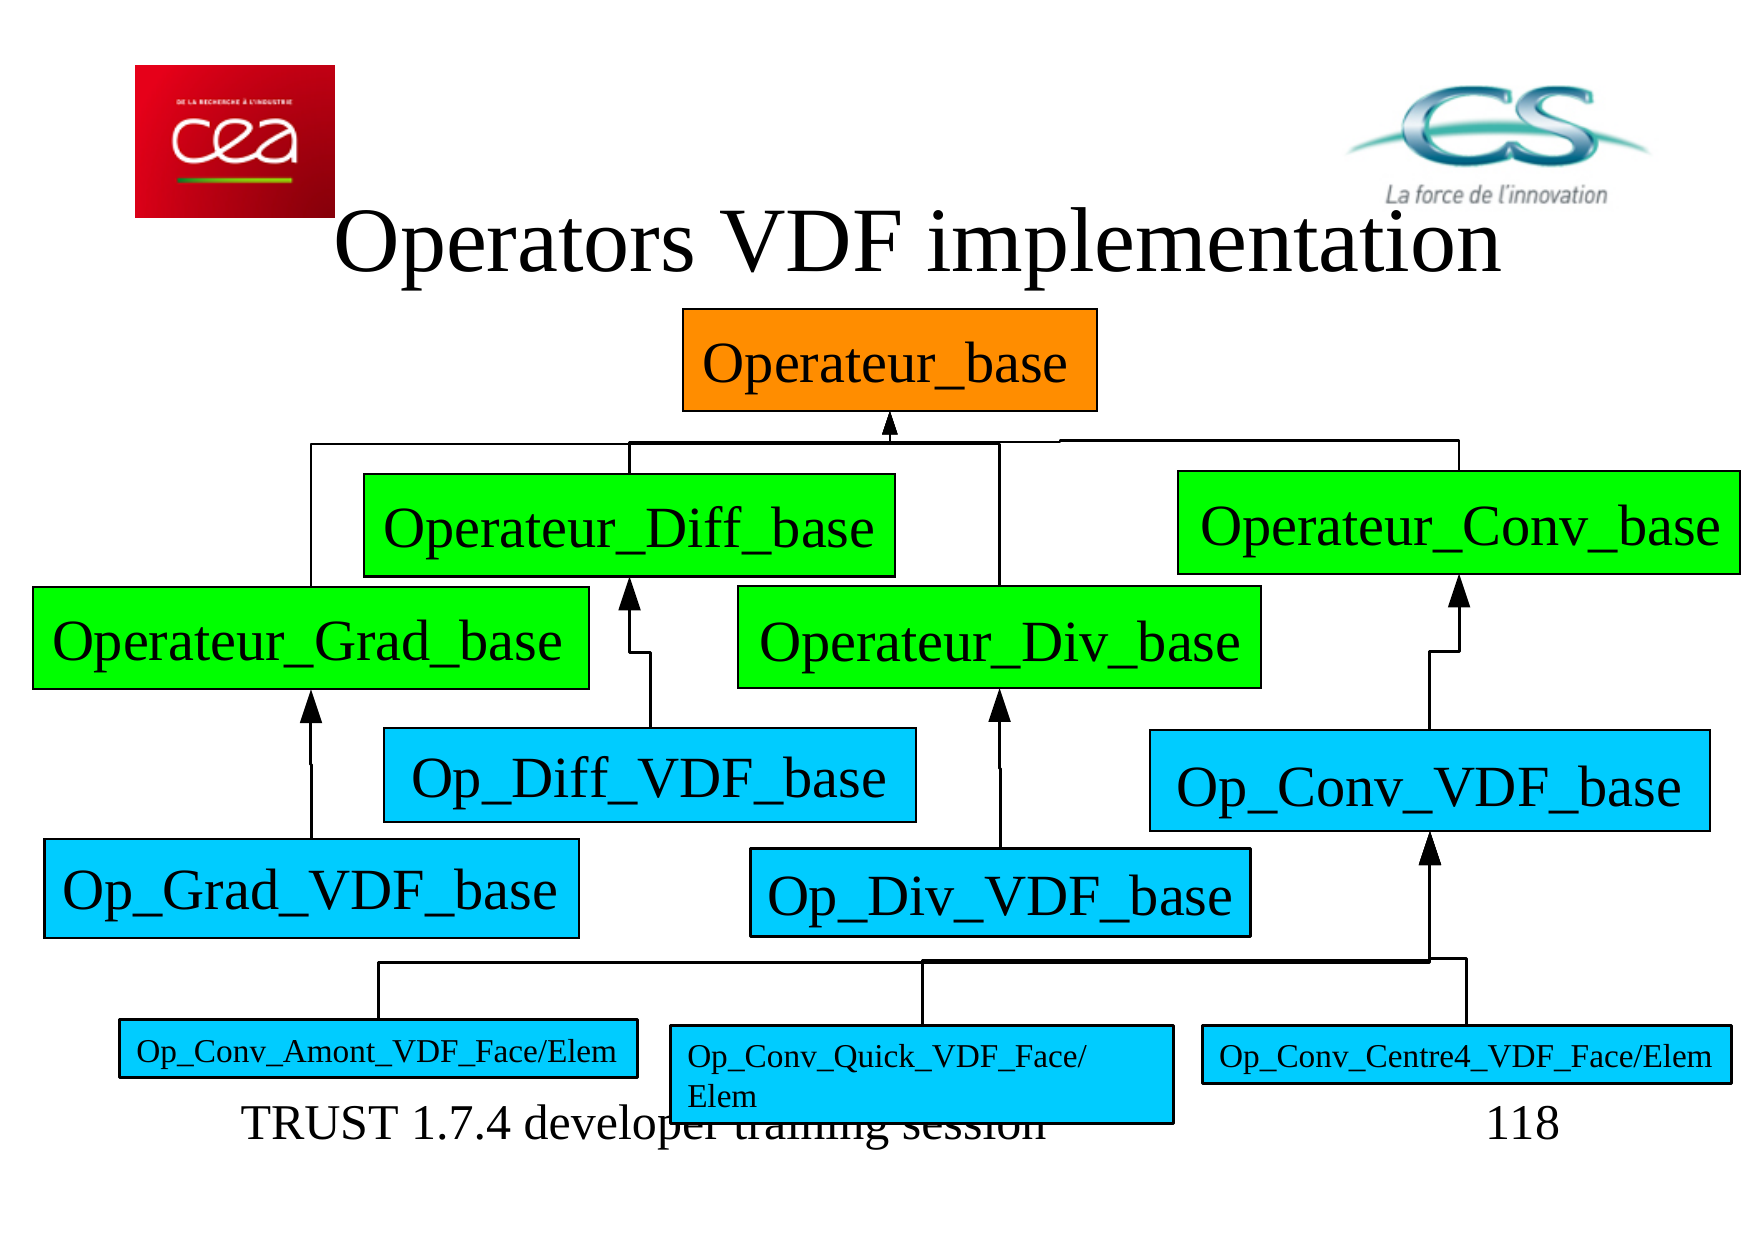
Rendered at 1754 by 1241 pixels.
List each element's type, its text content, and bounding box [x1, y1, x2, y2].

text_box [1150, 729, 1710, 832]
picture [1340, 73, 1662, 218]
text_box Operateur_Grad_base [37, 594, 579, 680]
text_box Op_Conv_Quick_VDF_Face/Elem [670, 1025, 1174, 1124]
text_box Operateur_Diff_base [368, 481, 891, 568]
picture [135, 65, 335, 218]
text_box Operateur_Conv_base [1185, 479, 1738, 565]
text_box Operateur_Div_base [744, 595, 1257, 681]
text_box Op_Conv_Centre4_VDF_Face/Elem [1202, 1025, 1732, 1084]
text_box Operateur_base [687, 316, 1084, 402]
text_box Op_Grad_VDF_base [47, 843, 574, 929]
text_box Op_Conv_Amont_VDF_Face/Elem [119, 1019, 638, 1078]
text_box [682, 308, 1098, 412]
text_box [44, 839, 579, 938]
text_box Op_Div_VDF_base [750, 848, 1251, 937]
text_box [1177, 471, 1741, 574]
text_box [33, 586, 589, 690]
text_box Op_Diff_VDF_base [395, 731, 907, 817]
text_box Op_Conv_VDF_base [1161, 740, 1699, 826]
text_box [363, 474, 896, 577]
title Operators VDF implementation [243, 140, 1594, 328]
text_box [738, 585, 1261, 689]
text_box [384, 728, 916, 823]
